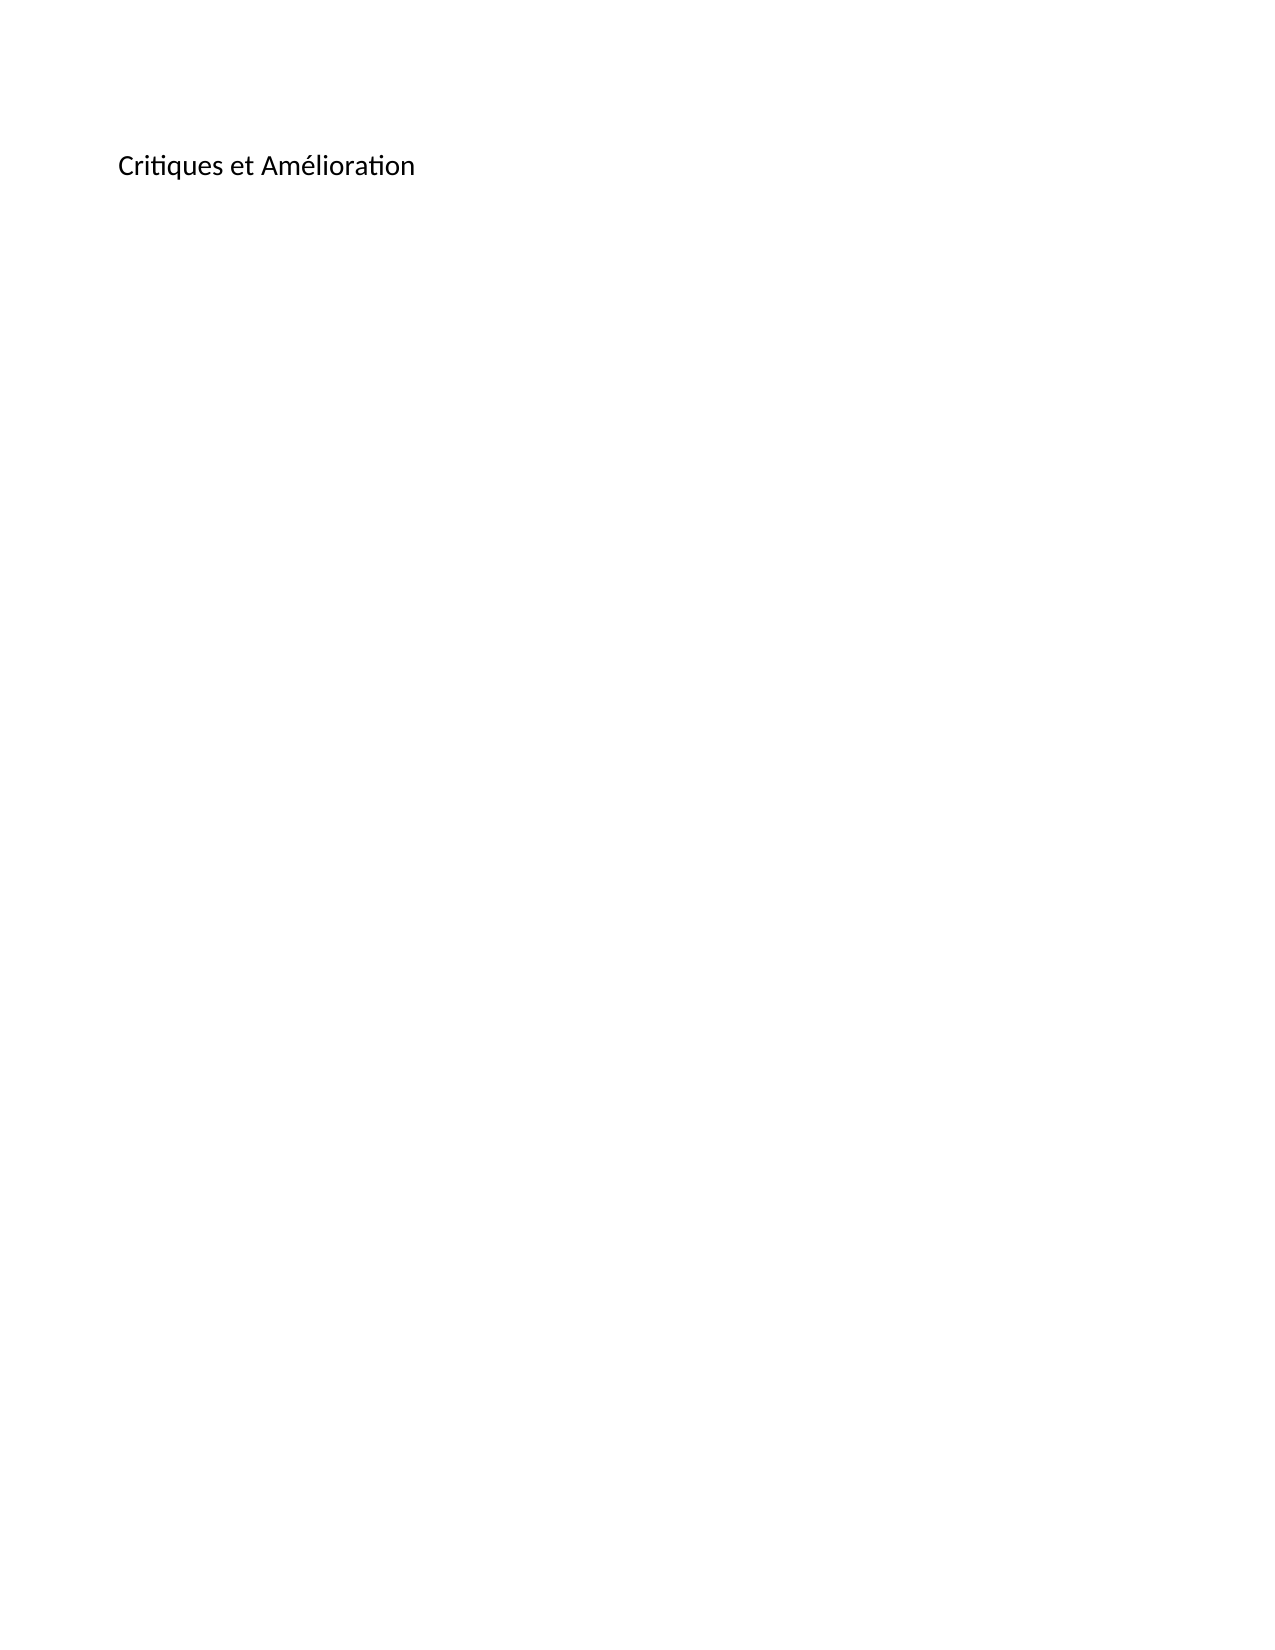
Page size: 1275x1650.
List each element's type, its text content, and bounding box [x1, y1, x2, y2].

text Critiques et Amélioration [118, 147, 1157, 182]
